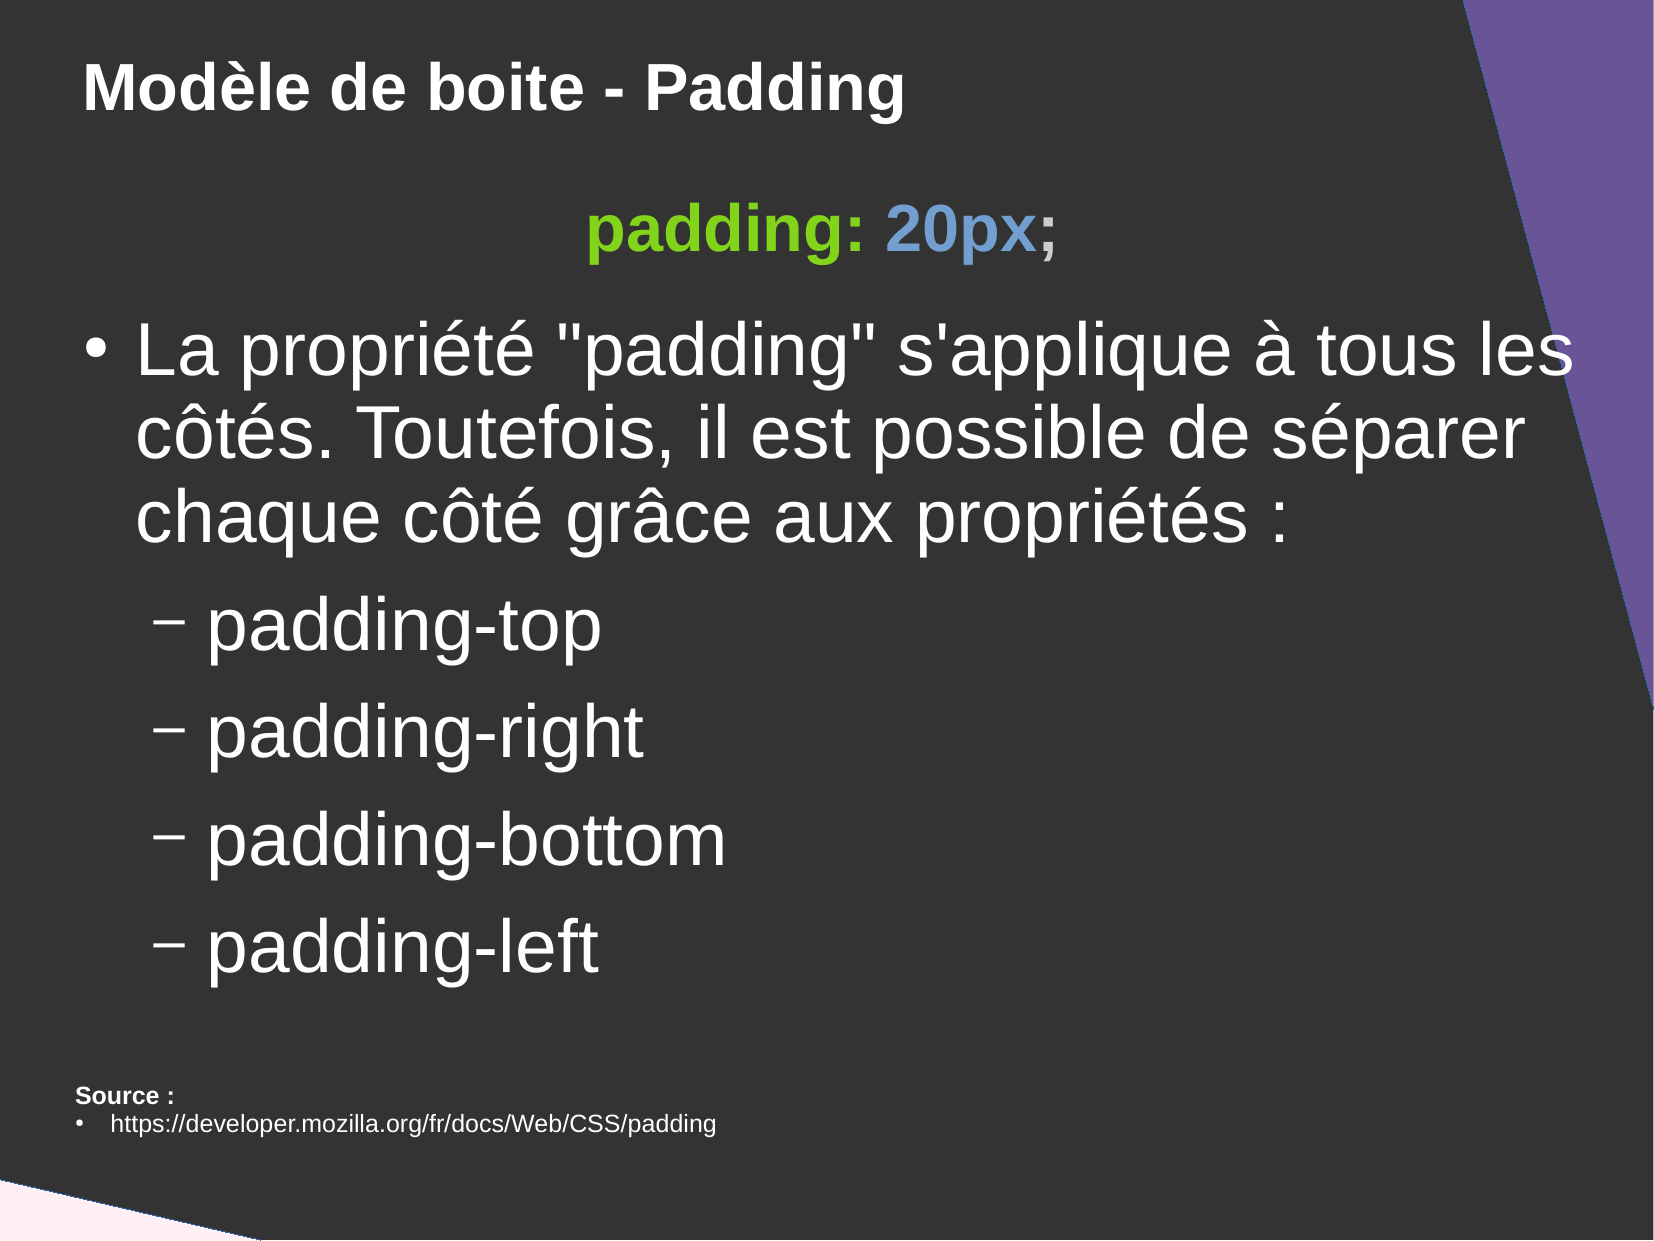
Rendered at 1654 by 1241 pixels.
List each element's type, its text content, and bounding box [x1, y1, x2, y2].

text_box Source : https://developer.mozilla.org/fr/docs/Web/CSS/padding [60, 1074, 1546, 1217]
list La propriété "padding" s'applique à tous les côtés. Toutefois, il est possible de séparer chaque côté grâce aux propriétés : padding-top padding-right padding-bottom padding-left [64, 307, 1604, 1063]
text_box padding: 20px; [570, 183, 1083, 290]
text_box [1463, 0, 1654, 710]
text_box [0, 1179, 265, 1241]
title Modèle de boite - Padding [82, 49, 1571, 130]
